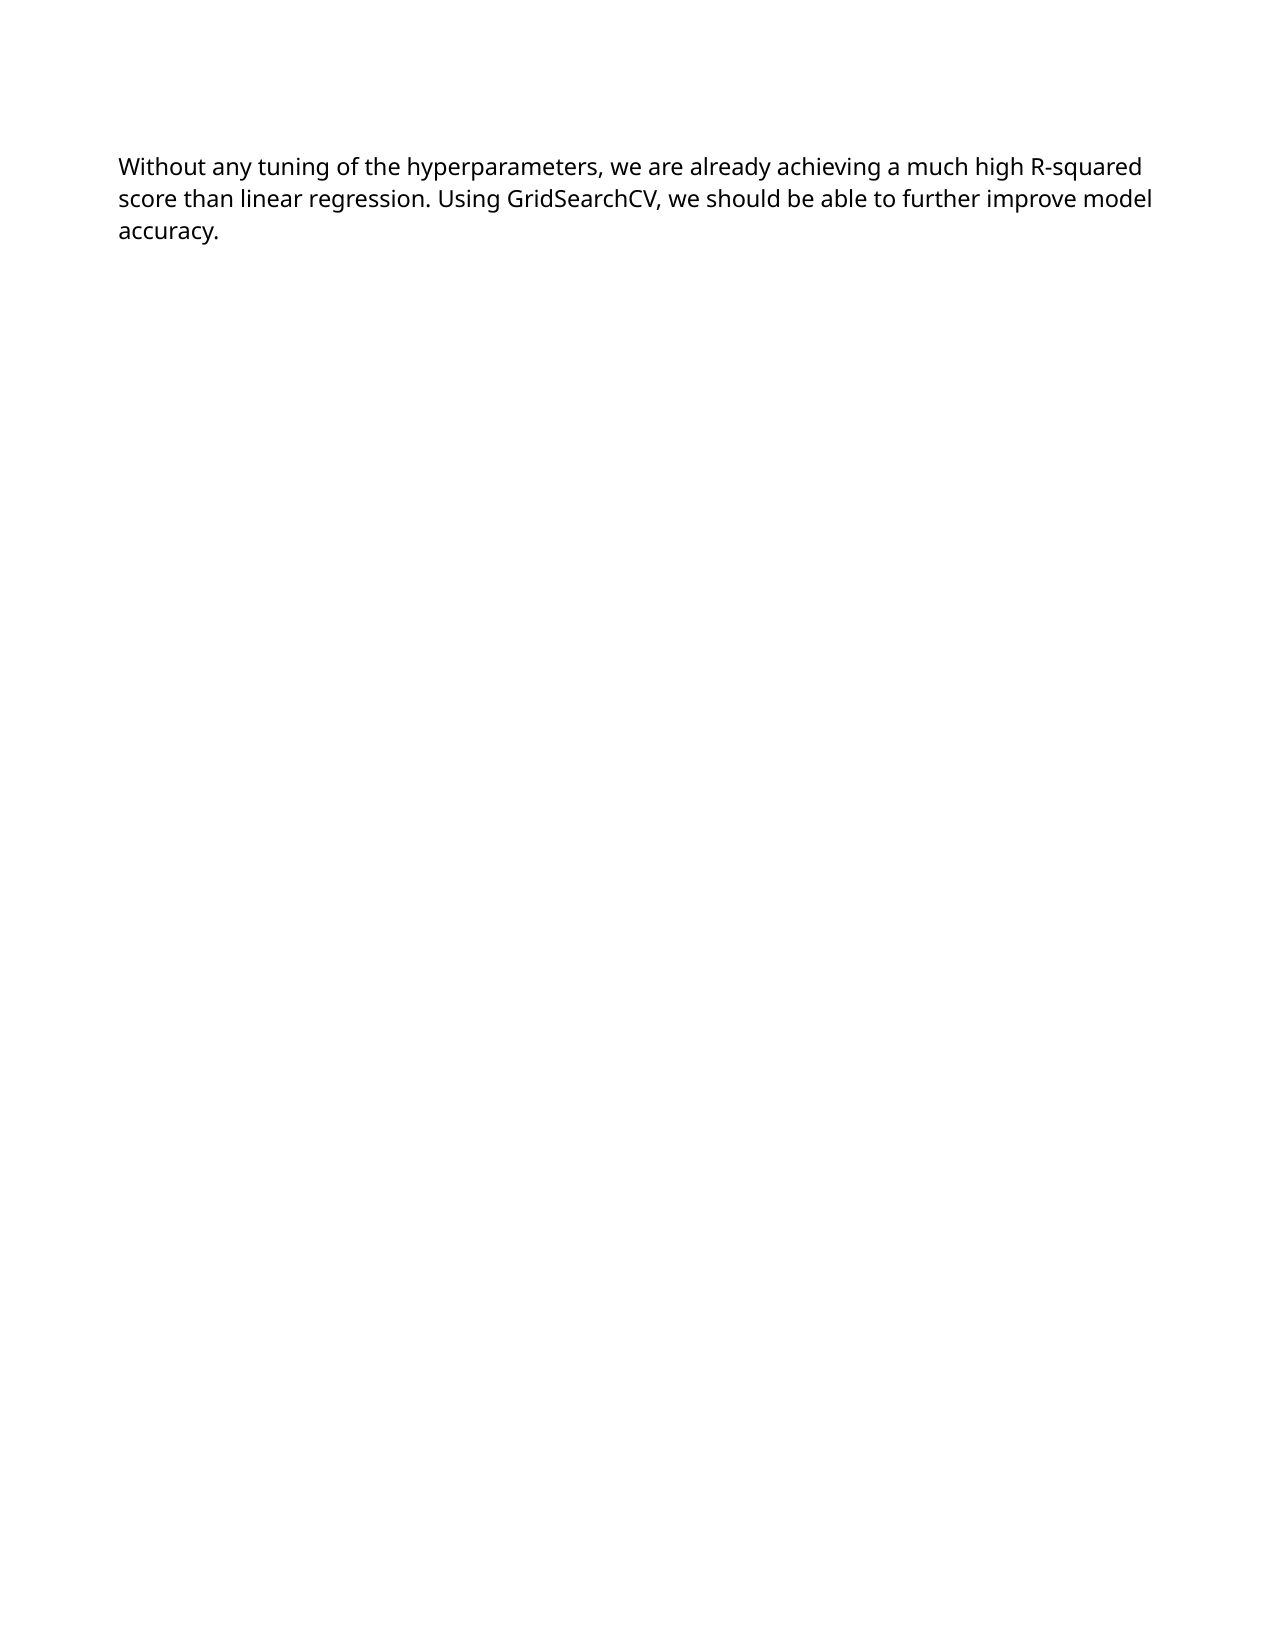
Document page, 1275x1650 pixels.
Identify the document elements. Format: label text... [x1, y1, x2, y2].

text Without any tuning of the hyperparameters, we are already achieving a much high R-squared score than linear regression. Using GridSearchCV, we should be able to further improve model accuracy. [118, 150, 1157, 246]
